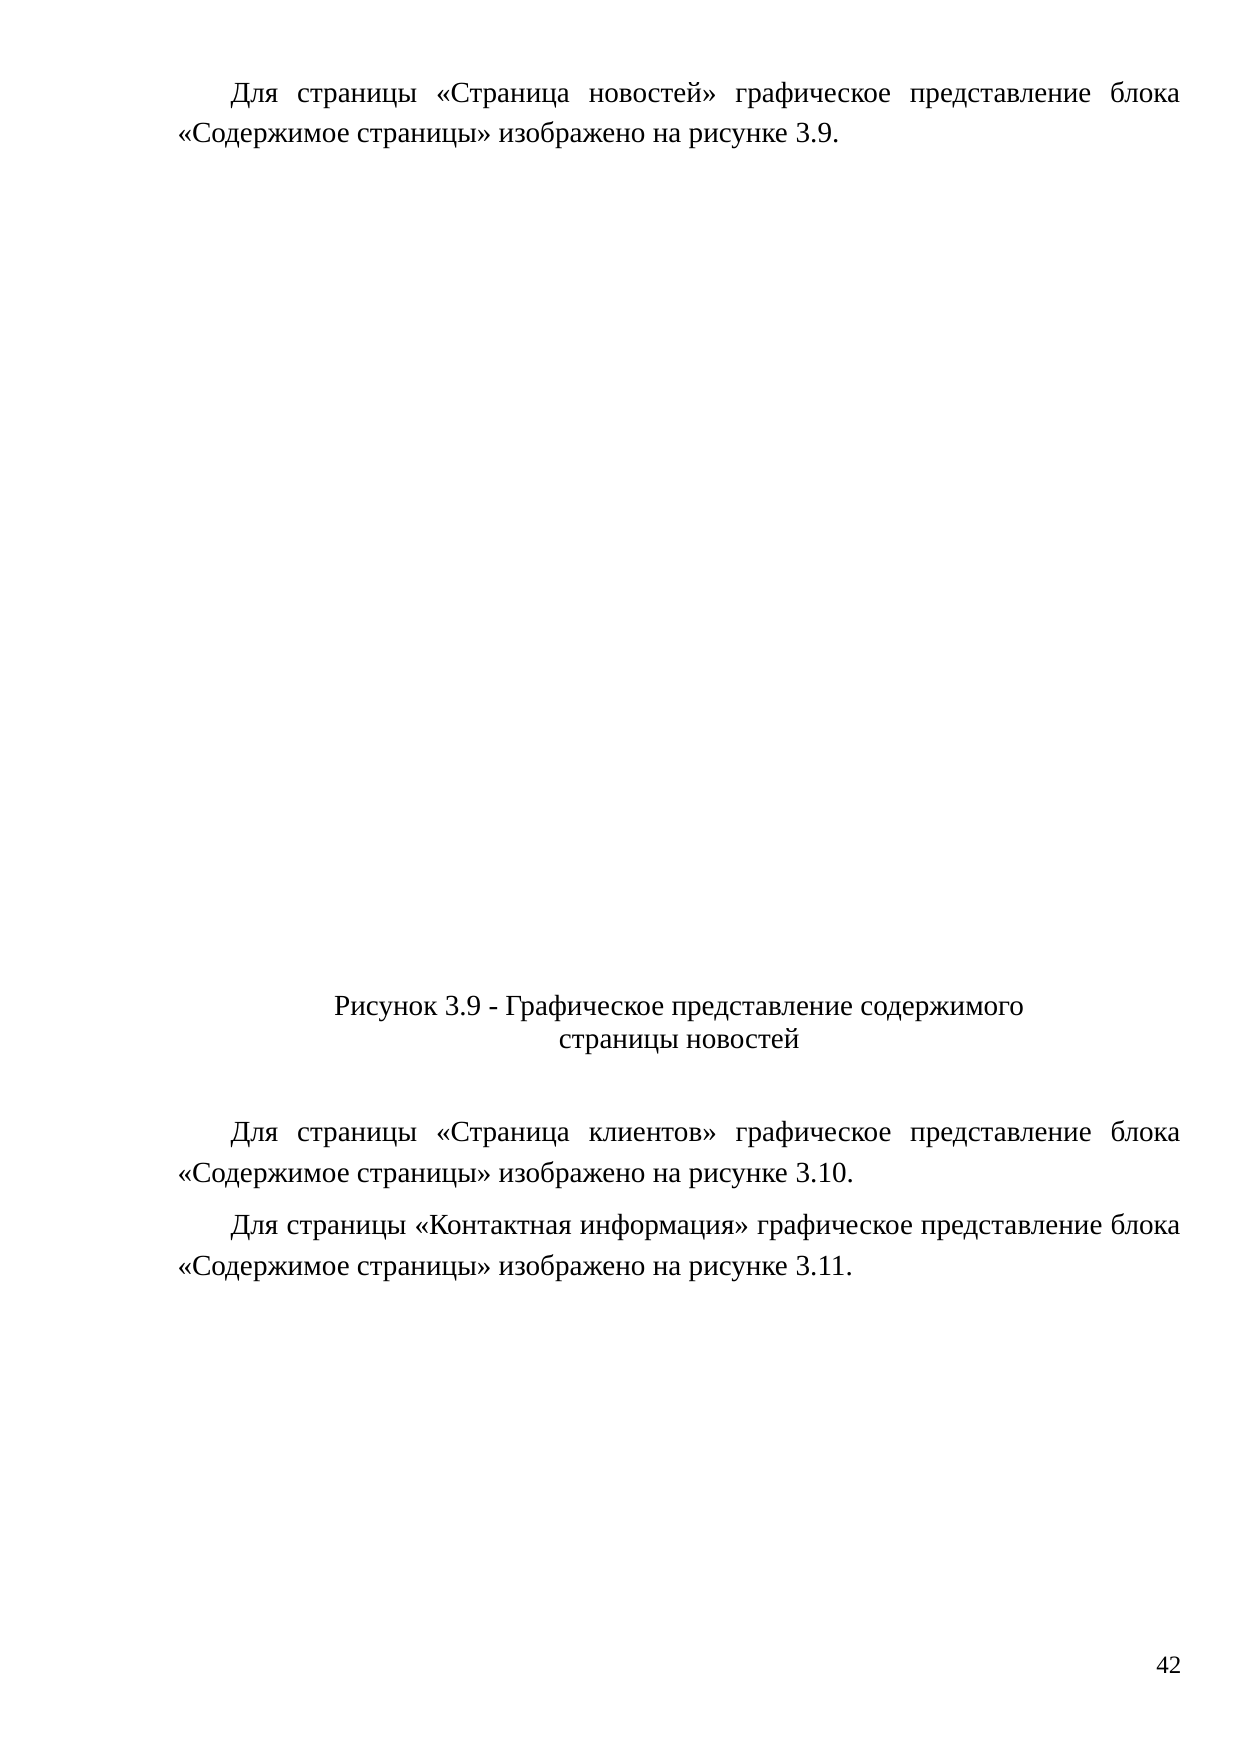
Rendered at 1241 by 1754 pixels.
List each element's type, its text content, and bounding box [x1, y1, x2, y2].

text Для страницы «Страница клиентов» графическое представление блока «Содержимое страницы» изображено на рисунке 3.10. [177, 1114, 1181, 1188]
text Рисунок 3.9 - Графическое представление содержимого страницы новостей [274, 180, 1084, 1055]
text Для страницы «Страница новостей» графическое представление блока «Содержимое страницы» изображено на рисунке 3.9. [177, 75, 1181, 149]
text Для страницы «Контактная информация» графическое представление блока «Содержимое страницы» изображено на рисунке 3.11. [177, 1207, 1181, 1281]
